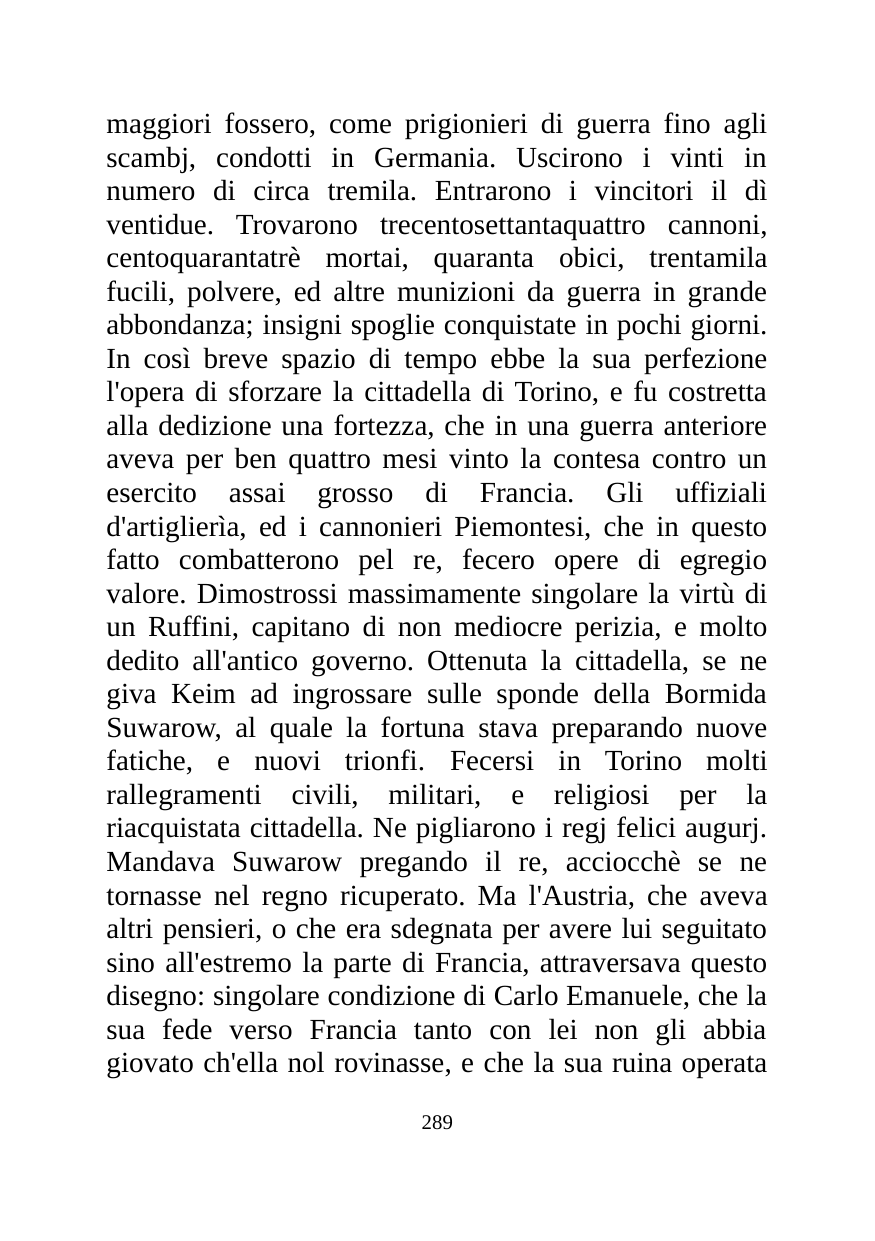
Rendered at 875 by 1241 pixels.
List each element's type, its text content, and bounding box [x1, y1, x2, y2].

text maggiori fossero, come prigionieri di guerra fino agli scambj, condotti in Germania. Uscirono i vinti in numero di circa tremila. Entrarono i vincitori il dì ventidue. Trovarono trecentosettantaquattro cannoni, centoquarantatrè mortai, quaranta obici, trentamila fucili, polvere, ed altre munizioni da guerra in grande abbondanza; insigni spoglie conquistate in pochi giorni. In così breve spazio di tempo ebbe la sua perfezione l'opera di sforzare la cittadella di Torino, e fu costretta alla dedizione una fortezza, che in una guerra anteriore aveva per ben quattro mesi vinto la contesa contro un esercito assai grosso di Francia. Gli uffiziali d'artiglierìa, ed i cannonieri Piemontesi, che in questo fatto combatterono pel re, fecero opere di egregio valore. Dimostrossi massimamente singolare la virtù di un Ruffini, capitano di non mediocre perizia, e molto dedito all'antico governo. Ottenuta la cittadella, se ne giva Keim ad ingrossare sulle sponde della Bormida Suwarow, al quale la fortuna stava preparando nuove fatiche, e nuovi trionfi. Fecersi in Torino molti rallegramenti civili, militari, e religiosi per la riacquistata cittadella. Ne pigliarono i regj felici augurj. Mandava Suwarow pregando il re, acciocchè se ne tornasse nel regno ricuperato. Ma l'Austria, che aveva altri pensieri, o che era sdegnata per avere lui seguitato sino all'estremo la parte di Francia, attraversava questo disegno: singolare condizione di Carlo Emanuele, che la sua fede verso Francia tanto con lei non gli abbia giovato ch'ella nol rovinasse, e che la sua ruina operata [106, 106, 768, 1079]
